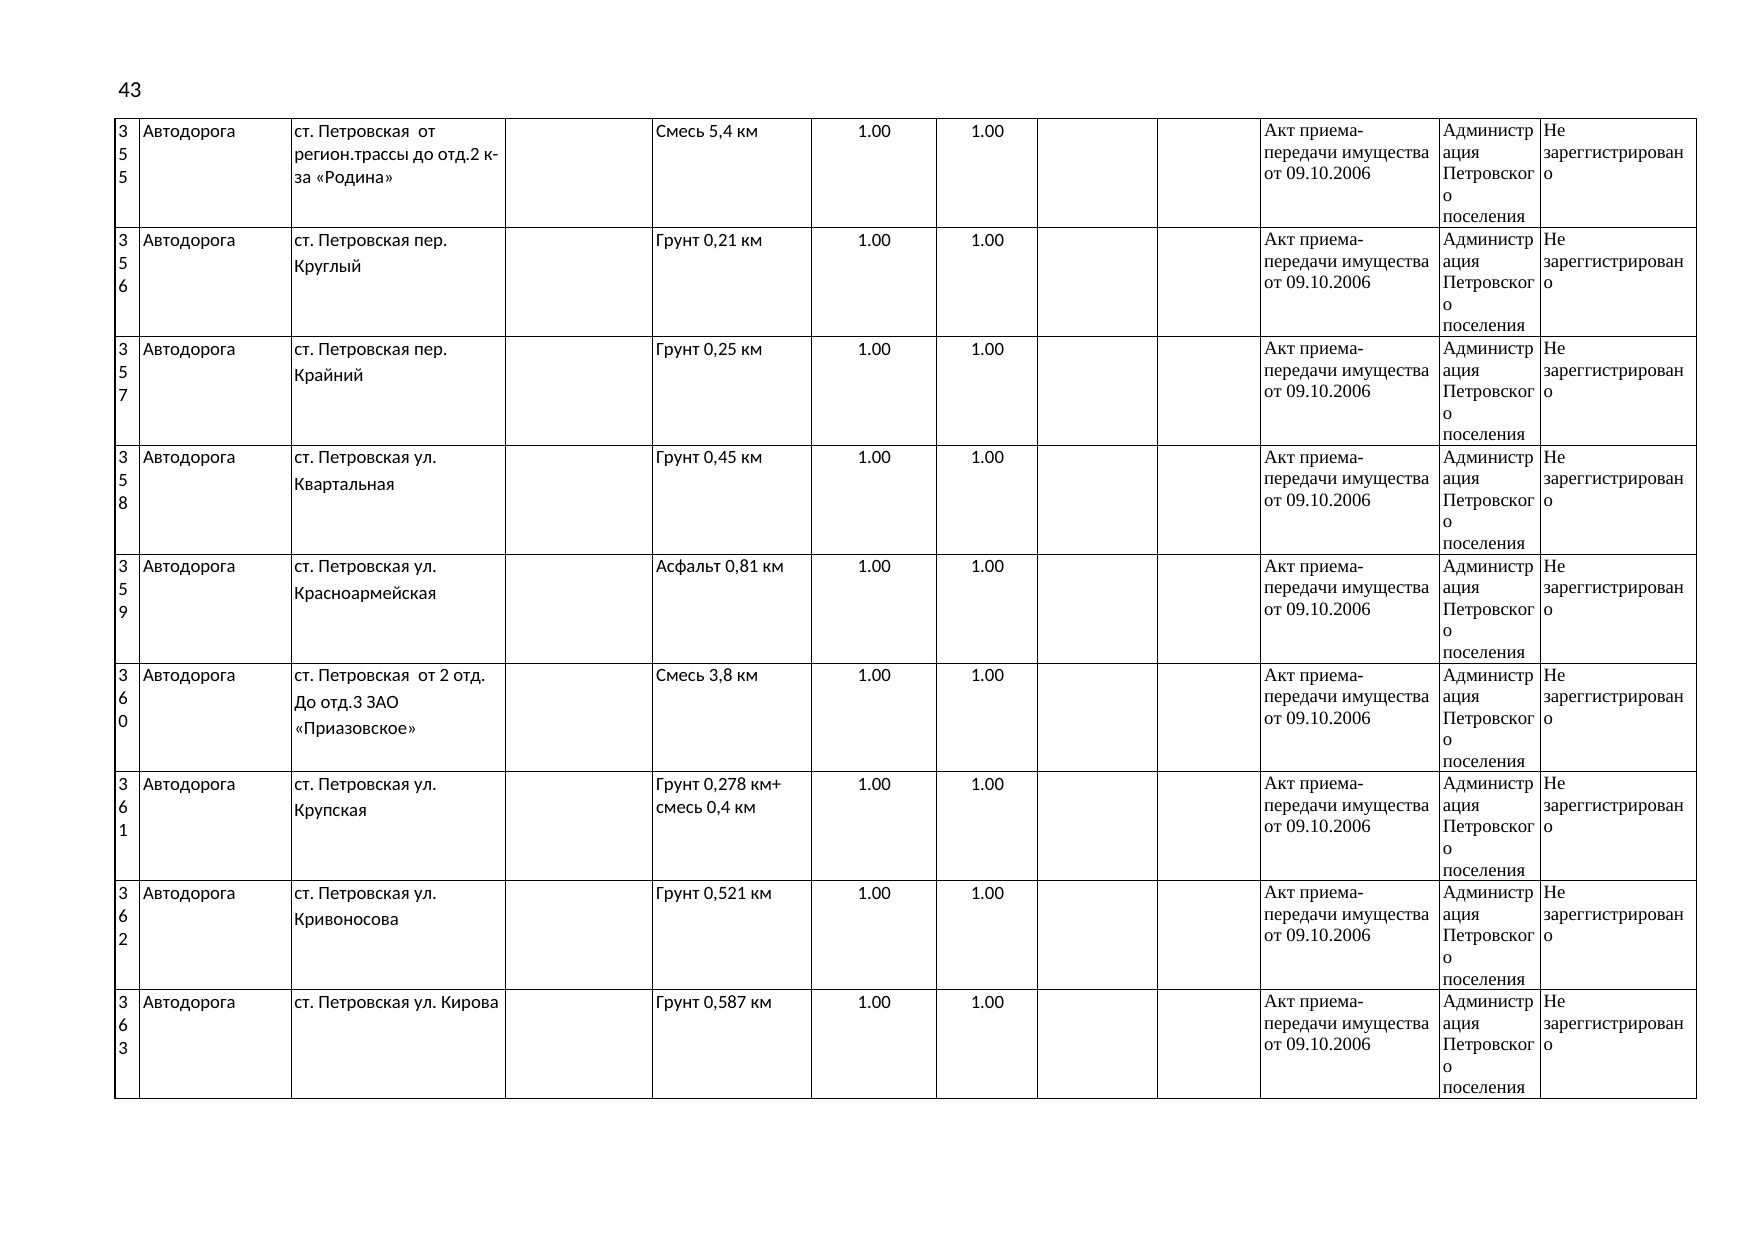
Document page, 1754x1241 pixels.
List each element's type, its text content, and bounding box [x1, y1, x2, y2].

table_cell Акт приема-передачи имущества от 09.10.2006 [1261, 446, 1439, 553]
table_cell Не зареггистрировано [1541, 664, 1696, 771]
table_cell 1,00 [812, 990, 936, 1098]
table_cell Администрация Петровского поселения [1440, 772, 1540, 880]
table_cell [1038, 664, 1157, 771]
table_cell Автодорога [140, 772, 291, 880]
table_cell [1038, 881, 1157, 989]
table_cell ст. Петровская ул. Красноармейская [292, 555, 505, 662]
table_cell Грунт 0,278 км+ смесь 0,4 км [653, 772, 811, 880]
table_cell Автодорога [140, 446, 291, 553]
table_cell Акт приема-передачи имущества от 09.10.2006 [1261, 337, 1439, 445]
table_cell Акт приема-передачи имущества от 09.10.2006 [1261, 772, 1439, 880]
table_cell Автодорога [140, 881, 291, 989]
table_cell 1,00 [812, 337, 936, 445]
table_cell 1,00 [937, 119, 1037, 227]
table_cell [1158, 772, 1260, 880]
table_cell [1158, 990, 1260, 1098]
table_cell 355 [116, 119, 139, 227]
table_cell [506, 990, 652, 1098]
table_cell Автодорога [140, 337, 291, 445]
table_cell 356 [116, 228, 139, 336]
table_cell 363 [116, 990, 139, 1098]
table_cell Грунт 0,45 км [653, 446, 811, 553]
table_cell Автодорога [140, 555, 291, 662]
table_cell Администрация Петровского поселения [1440, 337, 1540, 445]
table_cell [1038, 446, 1157, 553]
table_cell Администрация Петровского поселения [1440, 228, 1540, 336]
table_cell Грунт 0,587 км [653, 990, 811, 1098]
table_cell Администрация Петровского поселения [1440, 881, 1540, 989]
table_cell Автодорога [140, 990, 291, 1098]
table_cell Акт приема-передачи имущества от 09.10.2006 [1261, 119, 1439, 227]
table_cell 358 [116, 446, 139, 553]
table_cell 1,00 [937, 664, 1037, 771]
table_cell Не зареггистрировано [1541, 881, 1696, 989]
table_cell Не зареггистрировано [1541, 990, 1696, 1098]
table_cell 1,00 [812, 446, 936, 553]
table_cell [1038, 228, 1157, 336]
table_cell Автодорога [140, 119, 291, 227]
table_cell Грунт 0,25 км [653, 337, 811, 445]
table_cell Акт приема-передачи имущества от 09.10.2006 [1261, 881, 1439, 989]
table_cell 1,00 [937, 337, 1037, 445]
table_cell Администрация Петровского поселения [1440, 664, 1540, 771]
table_cell [506, 664, 652, 771]
table_cell ст. Петровская пер. Крайний [292, 337, 505, 445]
table_cell 1,00 [812, 228, 936, 336]
table_cell Асфальт 0,81 км [653, 555, 811, 662]
table_cell [1038, 772, 1157, 880]
table_cell [1158, 337, 1260, 445]
table_cell Акт приема-передачи имущества от 09.10.2006 [1261, 228, 1439, 336]
table_cell Администрация Петровского поселения [1440, 990, 1540, 1098]
table_cell [506, 228, 652, 336]
table_cell Акт приема-передачи имущества от 09.10.2006 [1261, 664, 1439, 771]
table_cell 357 [116, 337, 139, 445]
table_cell Не зареггистрировано [1541, 228, 1696, 336]
table_cell Не зареггистрировано [1541, 772, 1696, 880]
table_cell [1158, 119, 1260, 227]
table_cell [1038, 555, 1157, 662]
table_cell 360 [116, 664, 139, 771]
table_cell [1038, 119, 1157, 227]
table_cell 1,00 [812, 772, 936, 880]
table_cell Акт приема-передачи имущества от 09.10.2006 [1261, 990, 1439, 1098]
table_cell 1,00 [812, 664, 936, 771]
table_cell ст. Петровская ул. Квартальная [292, 446, 505, 553]
table_cell [1038, 990, 1157, 1098]
table_cell [506, 772, 652, 880]
table_cell Грунт 0,21 км [653, 228, 811, 336]
table_cell [506, 555, 652, 662]
table_cell 1,00 [812, 119, 936, 227]
table_cell ст. Петровская ул. Крупская [292, 772, 505, 880]
table_cell 1,00 [937, 555, 1037, 662]
table_cell [1158, 446, 1260, 553]
table_cell [506, 881, 652, 989]
table_cell 1,00 [812, 555, 936, 662]
table_cell [506, 119, 652, 227]
table_cell Автодорога [140, 664, 291, 771]
table_cell ст. Петровская ул. Кирова [292, 990, 505, 1098]
table_cell ст. Петровская от 2 отд. До отд.3 ЗАО «Приазовское» [292, 664, 505, 771]
table_cell Администрация Петровского поселения [1440, 555, 1540, 662]
table_cell ст. Петровская пер. Круглый [292, 228, 505, 336]
table_cell 1,00 [937, 228, 1037, 336]
table_cell [506, 337, 652, 445]
table_cell Не зареггистрировано [1541, 446, 1696, 553]
table_cell [1158, 228, 1260, 336]
table_cell 362 [116, 881, 139, 989]
table_cell Не зареггистрировано [1541, 337, 1696, 445]
table_cell [1158, 664, 1260, 771]
table_cell Не зареггистрировано [1541, 119, 1696, 227]
table_cell 359 [116, 555, 139, 662]
table_cell Автодорога [140, 228, 291, 336]
table_cell 361 [116, 772, 139, 880]
table_cell Смесь 5,4 км [653, 119, 811, 227]
table_cell ст. Петровская от регион.трассы до отд.2 к-за «Родина» [292, 119, 505, 227]
table_cell 1,00 [937, 446, 1037, 553]
table_cell Смесь 3,8 км [653, 664, 811, 771]
table_cell Грунт 0,521 км [653, 881, 811, 989]
table_cell 1,00 [937, 772, 1037, 880]
table_cell [506, 446, 652, 553]
table_cell ст. Петровская ул. Кривоносова [292, 881, 505, 989]
table_cell [1038, 337, 1157, 445]
table_cell [1158, 555, 1260, 662]
table_cell Администрация Петровского поселения [1440, 119, 1540, 227]
table_cell 1,00 [812, 881, 936, 989]
table_cell Акт приема-передачи имущества от 09.10.2006 [1261, 555, 1439, 662]
table_cell 1,00 [937, 990, 1037, 1098]
table_cell 1,00 [937, 881, 1037, 989]
table_cell Администрация Петровского поселения [1440, 446, 1540, 553]
table_cell [1158, 881, 1260, 989]
table_cell Не зареггистрировано [1541, 555, 1696, 662]
